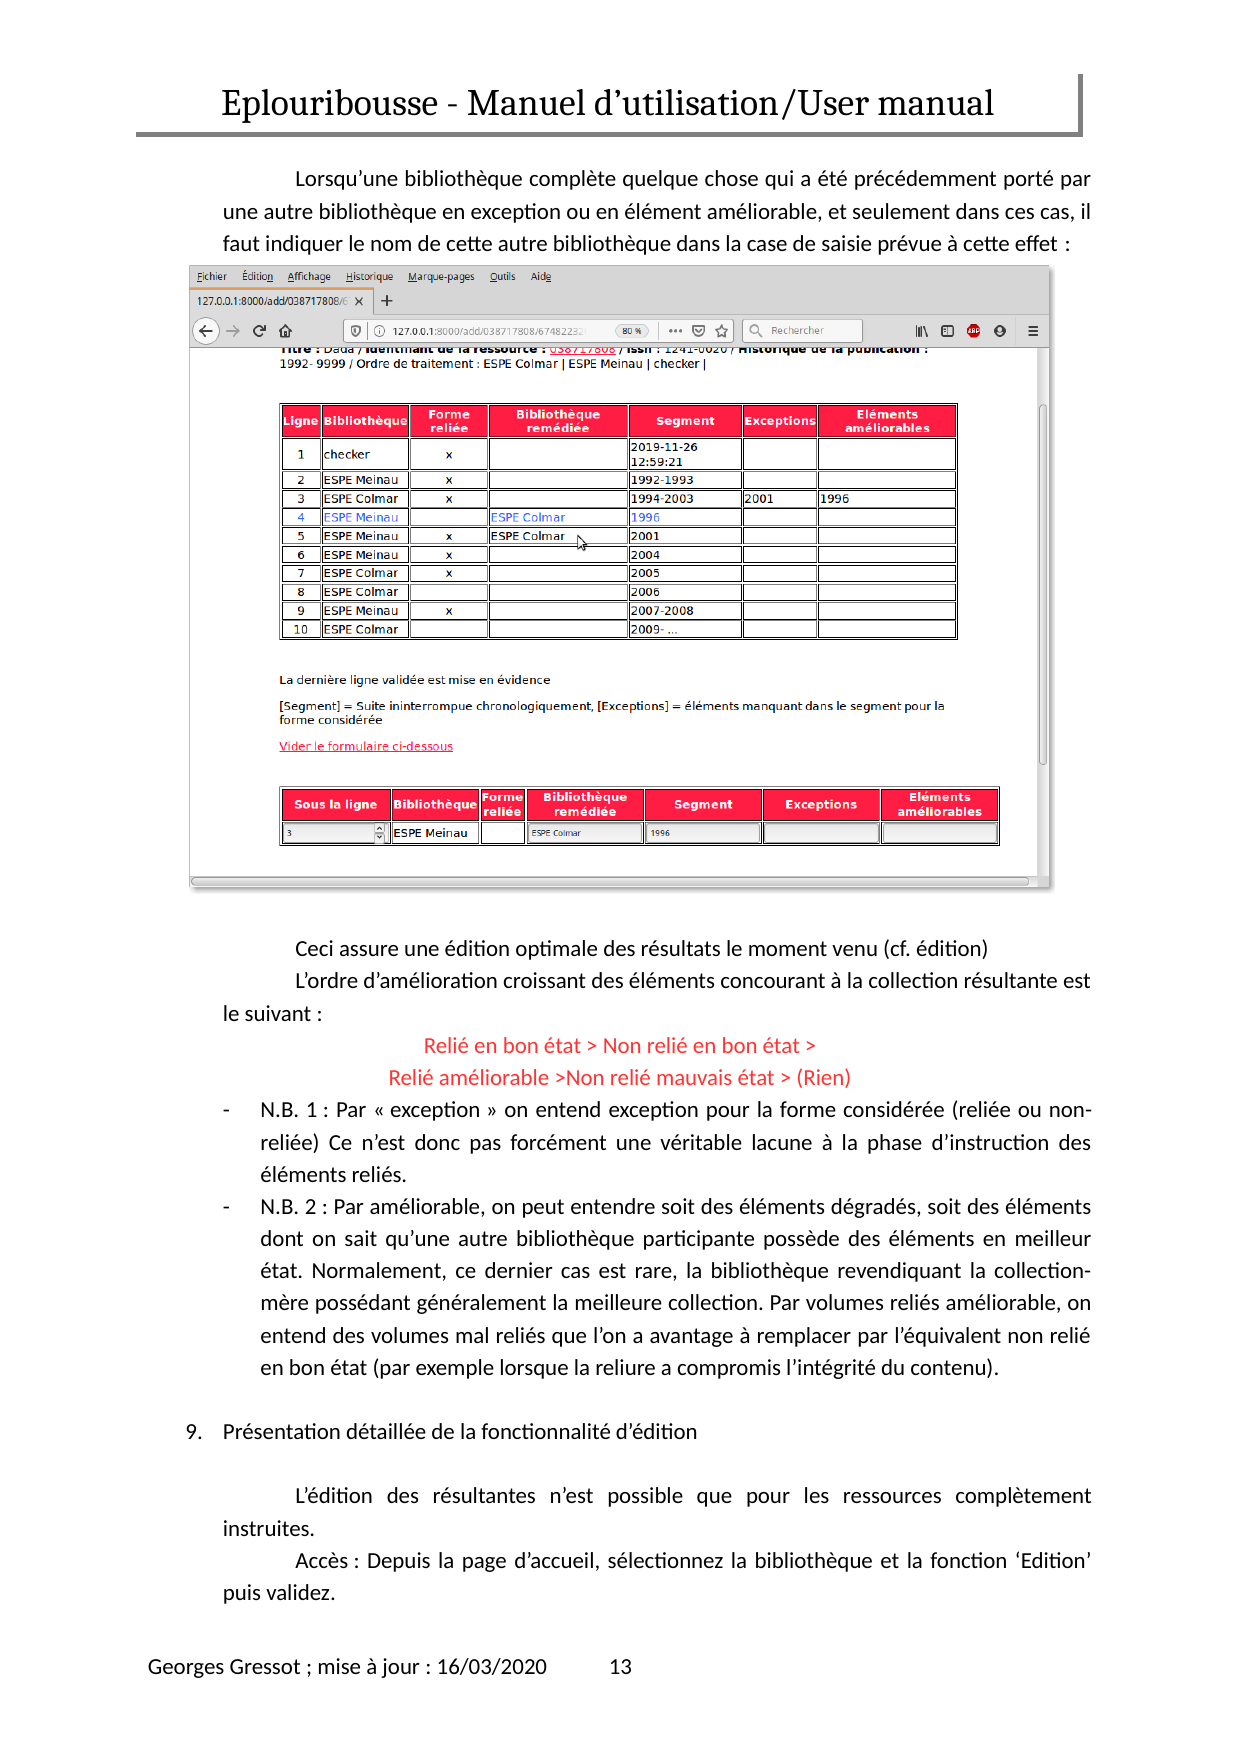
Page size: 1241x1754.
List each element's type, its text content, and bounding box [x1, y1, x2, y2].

list N.B. 2 : Par améliorable, on peut entendre soit des éléments dégradés, soit des éléments dont on sait qu’une autre bibliothèque participante possède des éléments en meilleur état. Normalement, ce dernier cas est rare, la bibliothèque revendiquant la collection-mère possédant généralement la meilleure collection. Par volumes reliés améliorable, on entend des volumes mal reliés que l’on a avantage à remplacer par l’équivalent non relié en bon état (par exemple lorsque la reliure a compromis l’intégrité du contenu). [223, 1192, 1093, 1381]
list Ceci assure une édition optimale des résultats le moment venu (cf. édition) [223, 934, 1093, 962]
list Relié améliorable >Non relié mauvais état > (Rien) [148, 1063, 1093, 1091]
list L’ordre d’amélioration croissant des éléments concourant à la collection résultante est le suivant : [223, 967, 1093, 1027]
list Relié en bon état > Non relié en bon état > [148, 1031, 1093, 1059]
list Accès : Depuis la page d’accueil, sélectionnez la bibliothèque et la fonction ‘Edition’ puis validez. [223, 1546, 1093, 1606]
list L’édition des résultantes n’est possible que pour les ressources complètement instruites. [223, 1482, 1093, 1542]
list Lorsqu’une bibliothèque complète quelque chose qui a été précédemment porté par une autre bibliothèque en exception ou en élément améliorable, et seulement dans ces cas, il faut indiquer le nom de cette autre bibliothèque dans la case de saisie prévue à cette effet : [223, 164, 1093, 257]
list Présentation détaillée de la fonctionnalité d’édition [185, 1417, 1093, 1445]
picture [185, 261, 1055, 894]
list N.B. 1 : Par « exception » on entend exception pour la forme considérée (reliée ou non-reliée) Ce n’est donc pas forcément une véritable lacune à la phase d’instruction des éléments reliés. [223, 1095, 1093, 1188]
